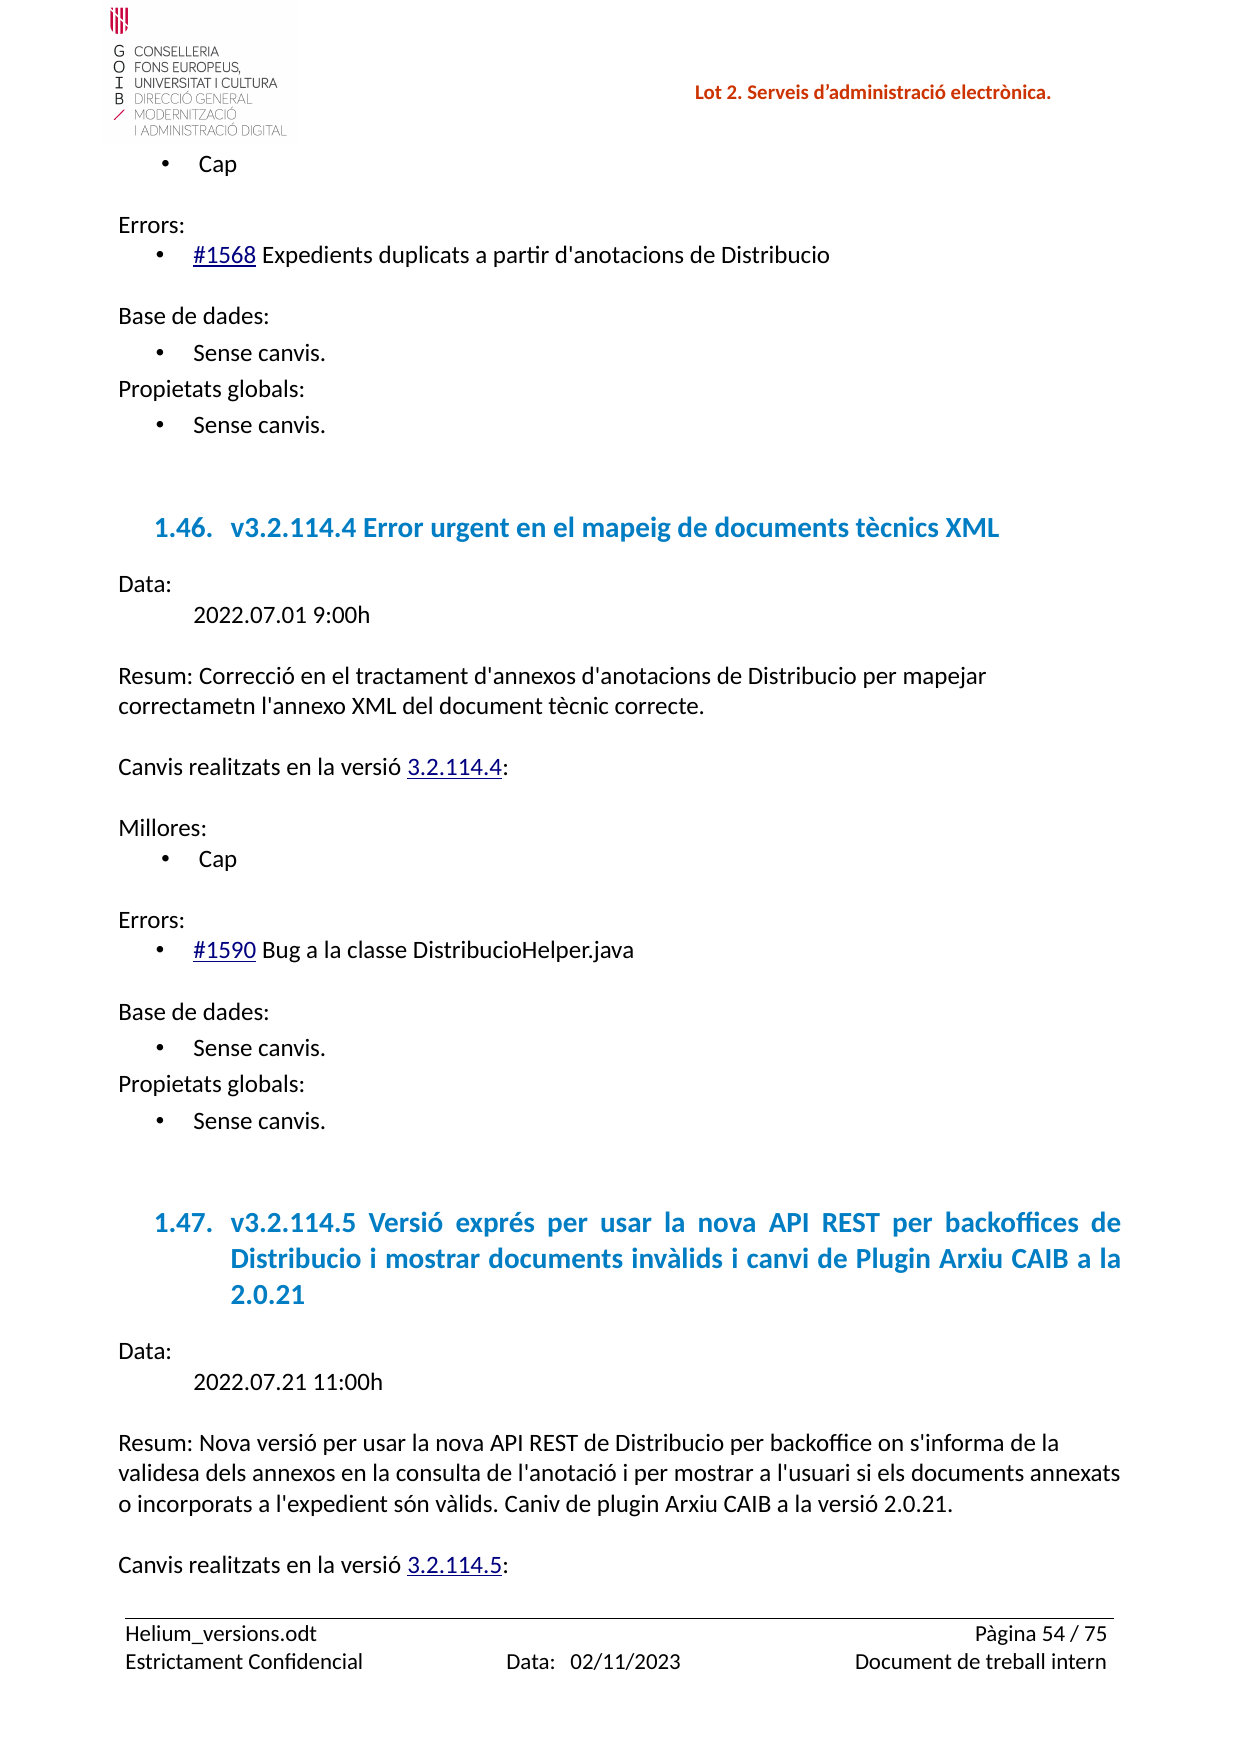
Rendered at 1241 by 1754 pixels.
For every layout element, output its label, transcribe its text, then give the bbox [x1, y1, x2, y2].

text Data: [118, 1335, 1122, 1366]
subtitle v3.2.114.4 Error urgent en el mapeig de documents tècnics XML [153, 509, 1122, 545]
text Data: [118, 568, 1122, 599]
text Canvis realitzats en la versió 3.2.114.5: [118, 1549, 1122, 1579]
list Sense canvis. [156, 410, 1122, 440]
text Canvis realitzats en la versió 3.2.114.4: [118, 752, 1122, 782]
text Resum: Correcció en el tractament d'annexos d'anotacions de Distribucio per mapejar correctametn l'annexo XML del document tècnic correcte. [118, 660, 1122, 721]
text Millores: [118, 813, 1122, 843]
list Sense canvis. [156, 1105, 1122, 1136]
subtitle v3.2.114.5 Versió exprés per usar la nova API REST per backoffices de Distribucio i mostrar documents invàlids i canvi de Plugin Arxiu CAIB a la 2.0.21 [153, 1204, 1122, 1311]
list Cap [161, 843, 1122, 874]
picture [100, 0, 297, 144]
text Errors: [118, 209, 1122, 239]
list #1568 Expedients duplicats a partir d'anotacions de Distribucio [156, 239, 1122, 270]
text Base de dades: [118, 996, 1122, 1026]
text Resum: Nova versió per usar la nova API REST de Distribucio per backoffice on s'informa de la validesa dels annexos en la consulta de l'anotació i per mostrar a l'usuari si els documents annexats o incorporats a l'expedient són vàlids. Caniv de plugin Arxiu CAIB a la versió 2.0.21. [118, 1427, 1122, 1518]
list Cap [161, 148, 1122, 178]
text 2022.07.01 9:00h [118, 599, 1122, 629]
list Sense canvis. [156, 1032, 1122, 1063]
text 2022.07.21 11:00h [118, 1366, 1122, 1396]
list #1590 Bug a la classe DistribucioHelper.java [156, 935, 1122, 965]
list Sense canvis. [156, 337, 1122, 367]
text Errors: [118, 904, 1122, 935]
text Propietats globals: [118, 373, 1122, 404]
text Base de dades: [118, 300, 1122, 331]
text Propietats globals: [118, 1069, 1122, 1099]
